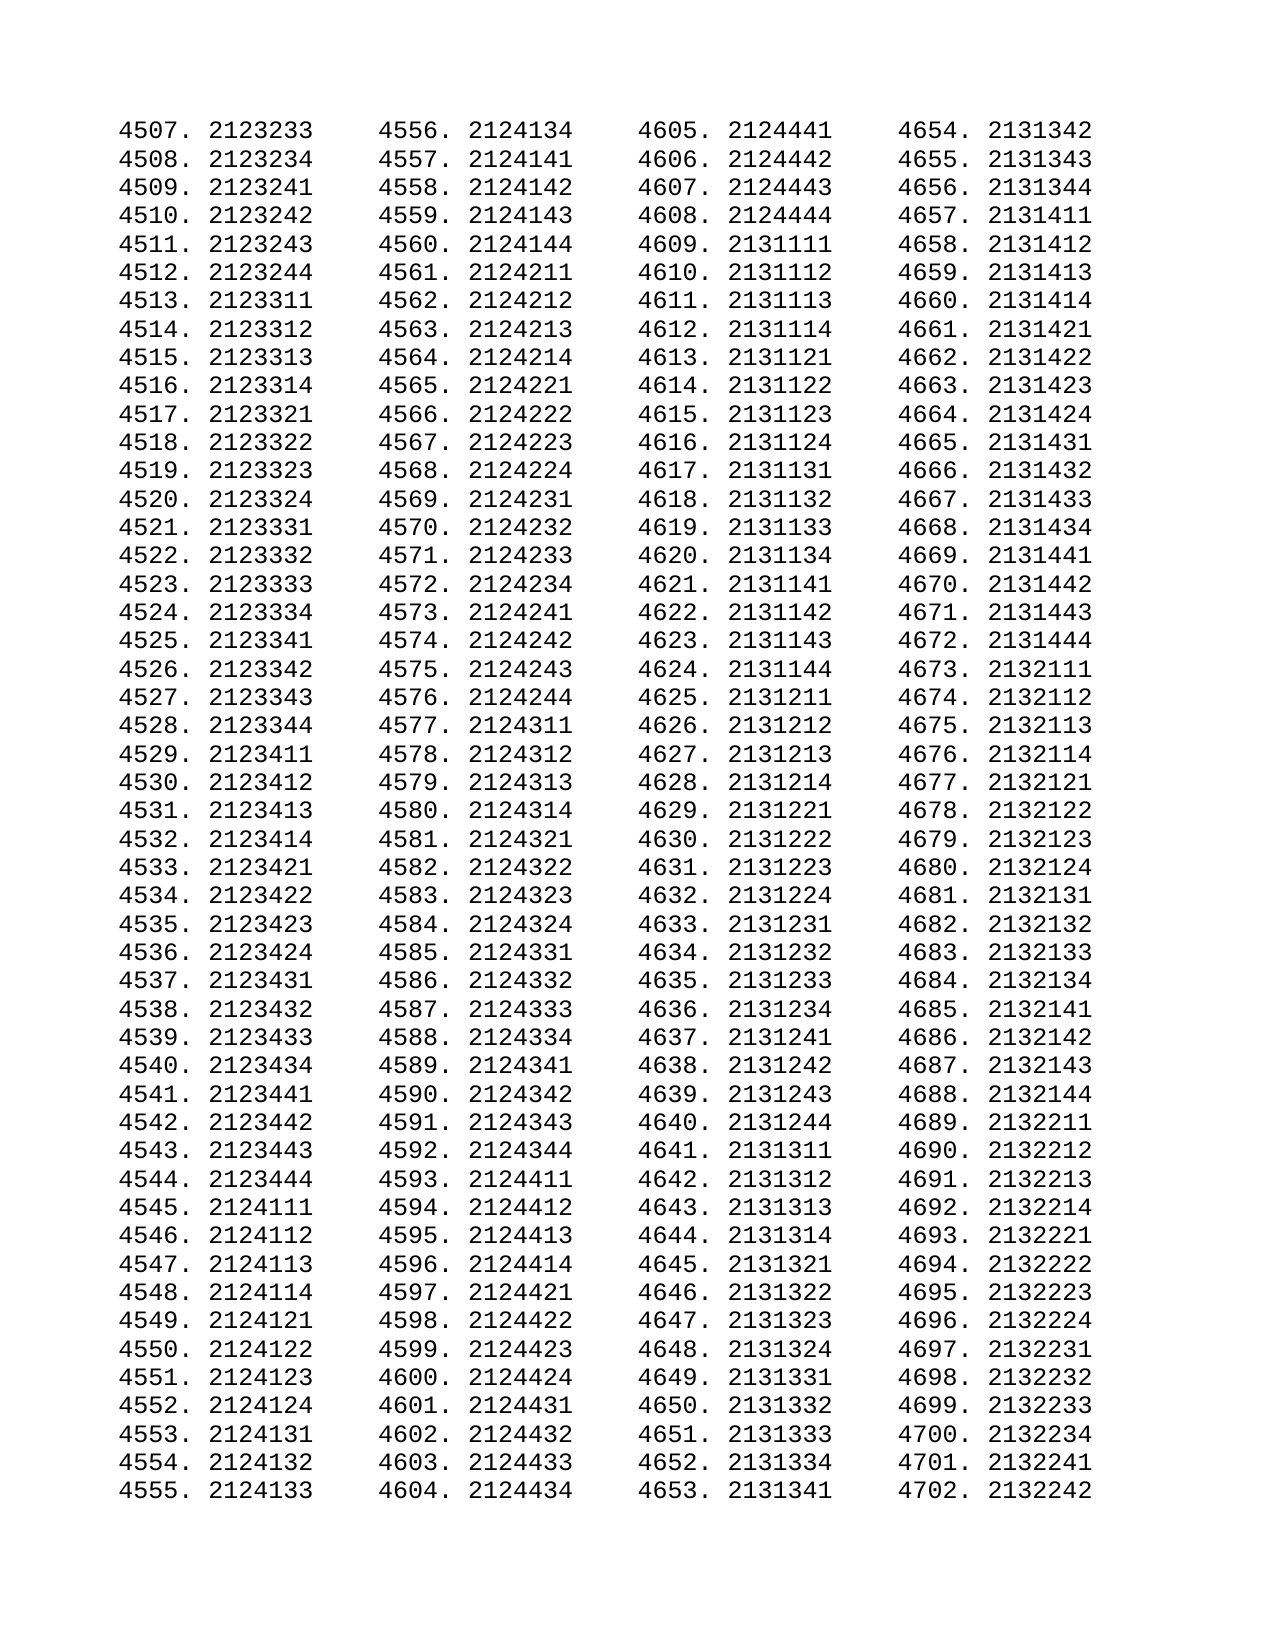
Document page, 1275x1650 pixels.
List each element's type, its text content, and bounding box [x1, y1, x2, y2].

text 4565. 2124221 [378, 373, 637, 401]
text 4632. 2131224 [637, 883, 897, 911]
text 4649. 2131331 [637, 1365, 897, 1393]
text 4623. 2131143 [637, 628, 897, 656]
text 4544. 2123444 [118, 1166, 378, 1195]
text 4665. 2131431 [897, 430, 1157, 458]
text 4639. 2131243 [637, 1081, 897, 1110]
text 4561. 2124211 [378, 260, 637, 288]
text 4580. 2124314 [378, 798, 637, 826]
text 4684. 2132134 [897, 968, 1157, 996]
text 4606. 2124442 [637, 146, 897, 175]
text 4531. 2123413 [118, 798, 378, 826]
text 4601. 2124431 [378, 1393, 637, 1421]
text 4516. 2123314 [118, 373, 378, 401]
text 4620. 2131134 [637, 543, 897, 571]
text 4573. 2124241 [378, 600, 637, 628]
text 4689. 2132211 [897, 1110, 1157, 1138]
text 4668. 2131434 [897, 515, 1157, 543]
text 4569. 2124231 [378, 486, 637, 515]
text 4682. 2132132 [897, 911, 1157, 940]
text 4664. 2131424 [897, 401, 1157, 430]
text 4576. 2124244 [378, 685, 637, 713]
text 4661. 2131421 [897, 316, 1157, 345]
text 4598. 2124422 [378, 1308, 637, 1336]
text 4510. 2123242 [118, 203, 378, 231]
text 4527. 2123343 [118, 685, 378, 713]
text 4508. 2123234 [118, 146, 378, 175]
text 4681. 2132131 [897, 883, 1157, 911]
text 4553. 2124131 [118, 1421, 378, 1450]
text 4618. 2131132 [637, 486, 897, 515]
text 4543. 2123443 [118, 1138, 378, 1166]
text 4585. 2124331 [378, 940, 637, 968]
text 4636. 2131234 [637, 996, 897, 1025]
text 4520. 2123324 [118, 486, 378, 515]
text 4667. 2131433 [897, 486, 1157, 515]
text 4651. 2131333 [637, 1421, 897, 1450]
text 4637. 2131241 [637, 1025, 897, 1053]
text 4610. 2131112 [637, 260, 897, 288]
text 4688. 2132144 [897, 1081, 1157, 1110]
text 4676. 2132114 [897, 741, 1157, 770]
text 4584. 2124324 [378, 911, 637, 940]
text 4592. 2124344 [378, 1138, 637, 1166]
text 4526. 2123342 [118, 656, 378, 685]
text 4571. 2124233 [378, 543, 637, 571]
text 4658. 2131412 [897, 231, 1157, 260]
text 4558. 2124142 [378, 175, 637, 203]
text 4566. 2124222 [378, 401, 637, 430]
text 4686. 2132142 [897, 1025, 1157, 1053]
text 4666. 2131432 [897, 458, 1157, 486]
text 4680. 2132124 [897, 855, 1157, 883]
text 4695. 2132223 [897, 1280, 1157, 1308]
text 4622. 2131142 [637, 600, 897, 628]
text 4556. 2124134 [378, 118, 637, 146]
text 4539. 2123433 [118, 1025, 378, 1053]
text 4625. 2131211 [637, 685, 897, 713]
text 4650. 2131332 [637, 1393, 897, 1421]
text 4672. 2131444 [897, 628, 1157, 656]
text 4535. 2123423 [118, 911, 378, 940]
text 4604. 2124434 [378, 1478, 637, 1506]
text 4541. 2123441 [118, 1081, 378, 1110]
text 4552. 2124124 [118, 1393, 378, 1421]
text 4643. 2131313 [637, 1195, 897, 1223]
text 4685. 2132141 [897, 996, 1157, 1025]
text 4656. 2131344 [897, 175, 1157, 203]
text 4663. 2131423 [897, 373, 1157, 401]
text 4609. 2131111 [637, 231, 897, 260]
text 4562. 2124212 [378, 288, 637, 316]
text 4548. 2124114 [118, 1280, 378, 1308]
text 4524. 2123334 [118, 600, 378, 628]
text 4673. 2132111 [897, 656, 1157, 685]
text 4559. 2124143 [378, 203, 637, 231]
text 4603. 2124433 [378, 1450, 637, 1478]
text 4550. 2124122 [118, 1336, 378, 1365]
text 4655. 2131343 [897, 146, 1157, 175]
text 4530. 2123412 [118, 770, 378, 798]
text 4621. 2131141 [637, 571, 897, 600]
text 4702. 2132242 [897, 1478, 1157, 1506]
text 4626. 2131212 [637, 713, 897, 741]
text 4700. 2132234 [897, 1421, 1157, 1450]
text 4521. 2123331 [118, 515, 378, 543]
text 4678. 2132122 [897, 798, 1157, 826]
text 4542. 2123442 [118, 1110, 378, 1138]
text 4595. 2124413 [378, 1223, 637, 1251]
text 4677. 2132121 [897, 770, 1157, 798]
text 4640. 2131244 [637, 1110, 897, 1138]
text 4588. 2124334 [378, 1025, 637, 1053]
text 4644. 2131314 [637, 1223, 897, 1251]
text 4581. 2124321 [378, 826, 637, 855]
text 4692. 2132214 [897, 1195, 1157, 1223]
text 4529. 2123411 [118, 741, 378, 770]
text 4512. 2123244 [118, 260, 378, 288]
text 4513. 2123311 [118, 288, 378, 316]
text 4605. 2124441 [637, 118, 897, 146]
text 4522. 2123332 [118, 543, 378, 571]
text 4660. 2131414 [897, 288, 1157, 316]
text 4631. 2131223 [637, 855, 897, 883]
text 4614. 2131122 [637, 373, 897, 401]
text 4586. 2124332 [378, 968, 637, 996]
text 4525. 2123341 [118, 628, 378, 656]
text 4607. 2124443 [637, 175, 897, 203]
text 4683. 2132133 [897, 940, 1157, 968]
text 4648. 2131324 [637, 1336, 897, 1365]
text 4568. 2124224 [378, 458, 637, 486]
text 4574. 2124242 [378, 628, 637, 656]
text 4599. 2124423 [378, 1336, 637, 1365]
text 4540. 2123434 [118, 1053, 378, 1081]
text 4630. 2131222 [637, 826, 897, 855]
text 4657. 2131411 [897, 203, 1157, 231]
text 4613. 2131121 [637, 345, 897, 373]
text 4555. 2124133 [118, 1478, 378, 1506]
text 4641. 2131311 [637, 1138, 897, 1166]
text 4528. 2123344 [118, 713, 378, 741]
text 4507. 2123233 [118, 118, 378, 146]
text 4532. 2123414 [118, 826, 378, 855]
text 4578. 2124312 [378, 741, 637, 770]
text 4674. 2132112 [897, 685, 1157, 713]
text 4538. 2123432 [118, 996, 378, 1025]
text 4567. 2124223 [378, 430, 637, 458]
text 4608. 2124444 [637, 203, 897, 231]
text 4701. 2132241 [897, 1450, 1157, 1478]
text 4628. 2131214 [637, 770, 897, 798]
text 4619. 2131133 [637, 515, 897, 543]
text 4659. 2131413 [897, 260, 1157, 288]
text 4615. 2131123 [637, 401, 897, 430]
text 4511. 2123243 [118, 231, 378, 260]
text 4575. 2124243 [378, 656, 637, 685]
text 4647. 2131323 [637, 1308, 897, 1336]
text 4694. 2132222 [897, 1251, 1157, 1280]
text 4590. 2124342 [378, 1081, 637, 1110]
text 4627. 2131213 [637, 741, 897, 770]
text 4570. 2124232 [378, 515, 637, 543]
text 4594. 2124412 [378, 1195, 637, 1223]
text 4662. 2131422 [897, 345, 1157, 373]
text 4551. 2124123 [118, 1365, 378, 1393]
text 4600. 2124424 [378, 1365, 637, 1393]
text 4617. 2131131 [637, 458, 897, 486]
text 4589. 2124341 [378, 1053, 637, 1081]
text 4515. 2123313 [118, 345, 378, 373]
text 4697. 2132231 [897, 1336, 1157, 1365]
text 4693. 2132221 [897, 1223, 1157, 1251]
text 4593. 2124411 [378, 1166, 637, 1195]
text 4611. 2131113 [637, 288, 897, 316]
text 4509. 2123241 [118, 175, 378, 203]
text 4602. 2124432 [378, 1421, 637, 1450]
text 4679. 2132123 [897, 826, 1157, 855]
text 4699. 2132233 [897, 1393, 1157, 1421]
text 4635. 2131233 [637, 968, 897, 996]
text 4534. 2123422 [118, 883, 378, 911]
text 4646. 2131322 [637, 1280, 897, 1308]
text 4597. 2124421 [378, 1280, 637, 1308]
text 4675. 2132113 [897, 713, 1157, 741]
text 4690. 2132212 [897, 1138, 1157, 1166]
text 4587. 2124333 [378, 996, 637, 1025]
text 4616. 2131124 [637, 430, 897, 458]
text 4547. 2124113 [118, 1251, 378, 1280]
text 4645. 2131321 [637, 1251, 897, 1280]
text 4546. 2124112 [118, 1223, 378, 1251]
text 4638. 2131242 [637, 1053, 897, 1081]
text 4633. 2131231 [637, 911, 897, 940]
text 4579. 2124313 [378, 770, 637, 798]
text 4671. 2131443 [897, 600, 1157, 628]
text 4572. 2124234 [378, 571, 637, 600]
text 4518. 2123322 [118, 430, 378, 458]
text 4691. 2132213 [897, 1166, 1157, 1195]
text 4583. 2124323 [378, 883, 637, 911]
text 4557. 2124141 [378, 146, 637, 175]
text 4654. 2131342 [897, 118, 1157, 146]
text 4577. 2124311 [378, 713, 637, 741]
text 4670. 2131442 [897, 571, 1157, 600]
text 4596. 2124414 [378, 1251, 637, 1280]
text 4564. 2124214 [378, 345, 637, 373]
text 4652. 2131334 [637, 1450, 897, 1478]
text 4514. 2123312 [118, 316, 378, 345]
text 4624. 2131144 [637, 656, 897, 685]
text 4517. 2123321 [118, 401, 378, 430]
text 4536. 2123424 [118, 940, 378, 968]
text 4582. 2124322 [378, 855, 637, 883]
text 4612. 2131114 [637, 316, 897, 345]
text 4669. 2131441 [897, 543, 1157, 571]
text 4687. 2132143 [897, 1053, 1157, 1081]
text 4634. 2131232 [637, 940, 897, 968]
text 4591. 2124343 [378, 1110, 637, 1138]
text 4629. 2131221 [637, 798, 897, 826]
text 4519. 2123323 [118, 458, 378, 486]
text 4549. 2124121 [118, 1308, 378, 1336]
text 4642. 2131312 [637, 1166, 897, 1195]
text 4698. 2132232 [897, 1365, 1157, 1393]
text 4563. 2124213 [378, 316, 637, 345]
text 4653. 2131341 [637, 1478, 897, 1506]
text 4560. 2124144 [378, 231, 637, 260]
text 4533. 2123421 [118, 855, 378, 883]
text 4554. 2124132 [118, 1450, 378, 1478]
text 4545. 2124111 [118, 1195, 378, 1223]
text 4523. 2123333 [118, 571, 378, 600]
text 4537. 2123431 [118, 968, 378, 996]
text 4696. 2132224 [897, 1308, 1157, 1336]
